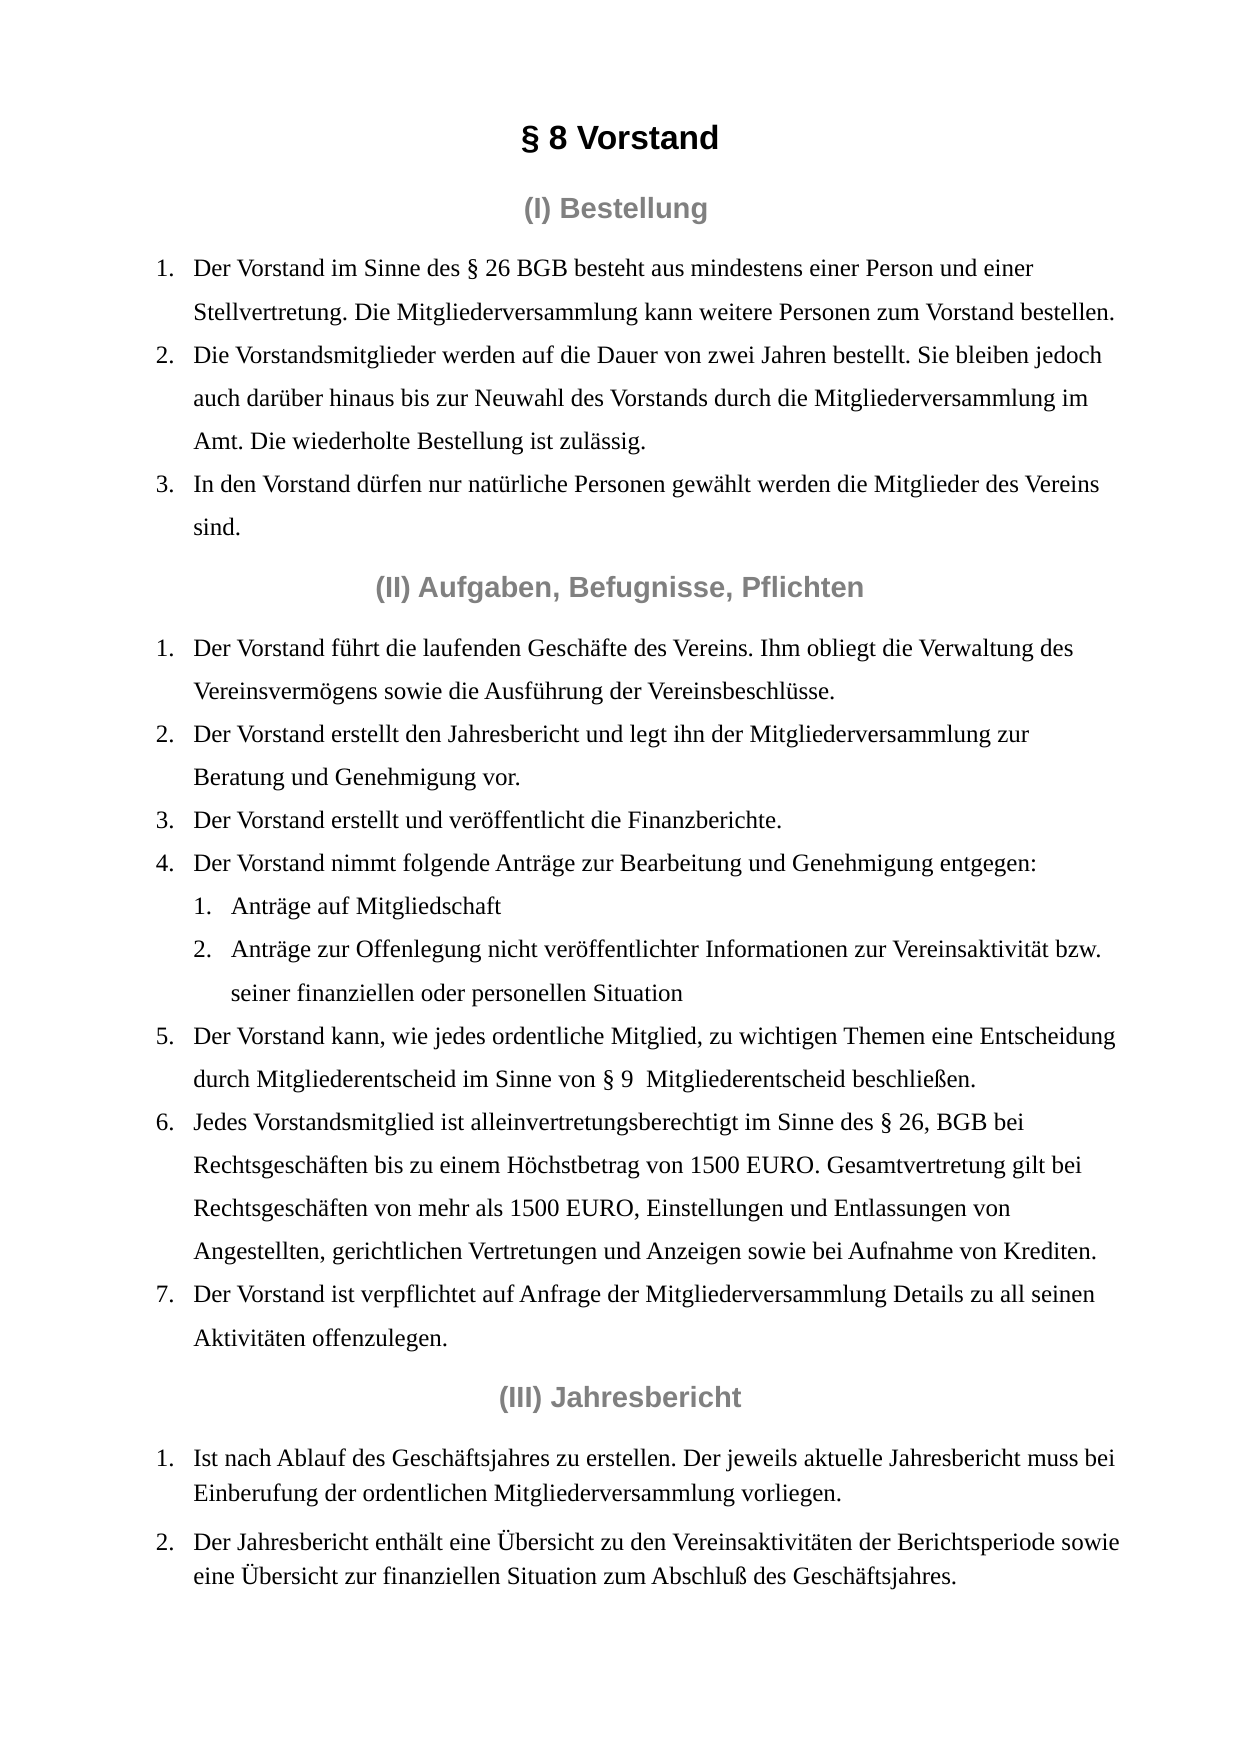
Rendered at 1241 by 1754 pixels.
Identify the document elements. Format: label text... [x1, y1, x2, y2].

list Der Vorstand erstellt und veröffentlicht die Finanzberichte. [156, 805, 1122, 834]
list Der Vorstand erstellt den Jahresbericht und legt ihn der Mitgliederversammlung zur Beratung und Genehmigung vor. [156, 719, 1122, 791]
subtitle (II) Aufgaben, Befugnisse, Pflichten [118, 570, 1122, 603]
list Der Vorstand im Sinne des § 26 BGB besteht aus mindestens einer Person und einer Stellvertretung. Die Mitgliederversammlung kann weitere Personen zum Vorstand bestellen. [156, 253, 1122, 325]
list Der Jahresbericht enthält eine Übersicht zu den Vereinsaktivitäten der Berichtsperiode sowie eine Übersicht zur finanziellen Situation zum Abschluß des Geschäftsjahres. [156, 1527, 1122, 1590]
list Jedes Vorstandsmitglied ist alleinvertretungsberechtigt im Sinne des § 26, BGB bei Rechtsgeschäften bis zu einem Höchstbetrag von 1500 EURO. Gesamtvertretung gilt bei Rechtsgeschäften von mehr als 1500 EURO, Einstellungen und Entlassungen von Angestellten, gerichtlichen Vertretungen und Anzeigen sowie bei Aufnahme von Krediten. [156, 1107, 1122, 1265]
subtitle § 8 Vorstand [118, 118, 1122, 157]
list Der Vorstand führt die laufenden Geschäfte des Vereins. Ihm obliegt die Verwaltung des Vereinsvermögens sowie die Ausführung der Vereinsbeschlüsse. [156, 633, 1122, 704]
list Anträge auf Mitgliedschaft [193, 891, 1122, 920]
list In den Vorstand dürfen nur natürliche Personen gewählt werden die Mitglieder des Vereins sind. [156, 469, 1122, 541]
list Ist nach Ablauf des Geschäftsjahres zu erstellen. Der jeweils aktuelle Jahresbericht muss bei Einberufung der ordentlichen Mitgliederversammlung vorliegen. [156, 1443, 1122, 1506]
subtitle (III) Jahresbericht [118, 1380, 1122, 1414]
list Der Vorstand kann, wie jedes ordentliche Mitglied, zu wichtigen Themen eine Entscheidung durch Mitgliederentscheid im Sinne von § 9 Mitgliederentscheid beschließen. [156, 1021, 1122, 1093]
list Anträge zur Offenlegung nicht veröffentlichter Informationen zur Vereinsaktivität bzw. seiner finanziellen oder personellen Situation [193, 934, 1122, 1006]
list Der Vorstand ist verpflichtet auf Anfrage der Mitgliederversammlung Details zu all seinen Aktivitäten offenzulegen. [156, 1279, 1122, 1351]
subtitle (I) Bestellung [118, 191, 1122, 224]
list Die Vorstandsmitglieder werden auf die Dauer von zwei Jahren bestellt. Sie bleiben jedoch auch darüber hinaus bis zur Neuwahl des Vorstands durch die Mitgliederversammlung im Amt. Die wiederholte Bestellung ist zulässig. [156, 340, 1122, 455]
list Der Vorstand nimmt folgende Anträge zur Bearbeitung und Genehmigung entgegen: [156, 848, 1122, 877]
